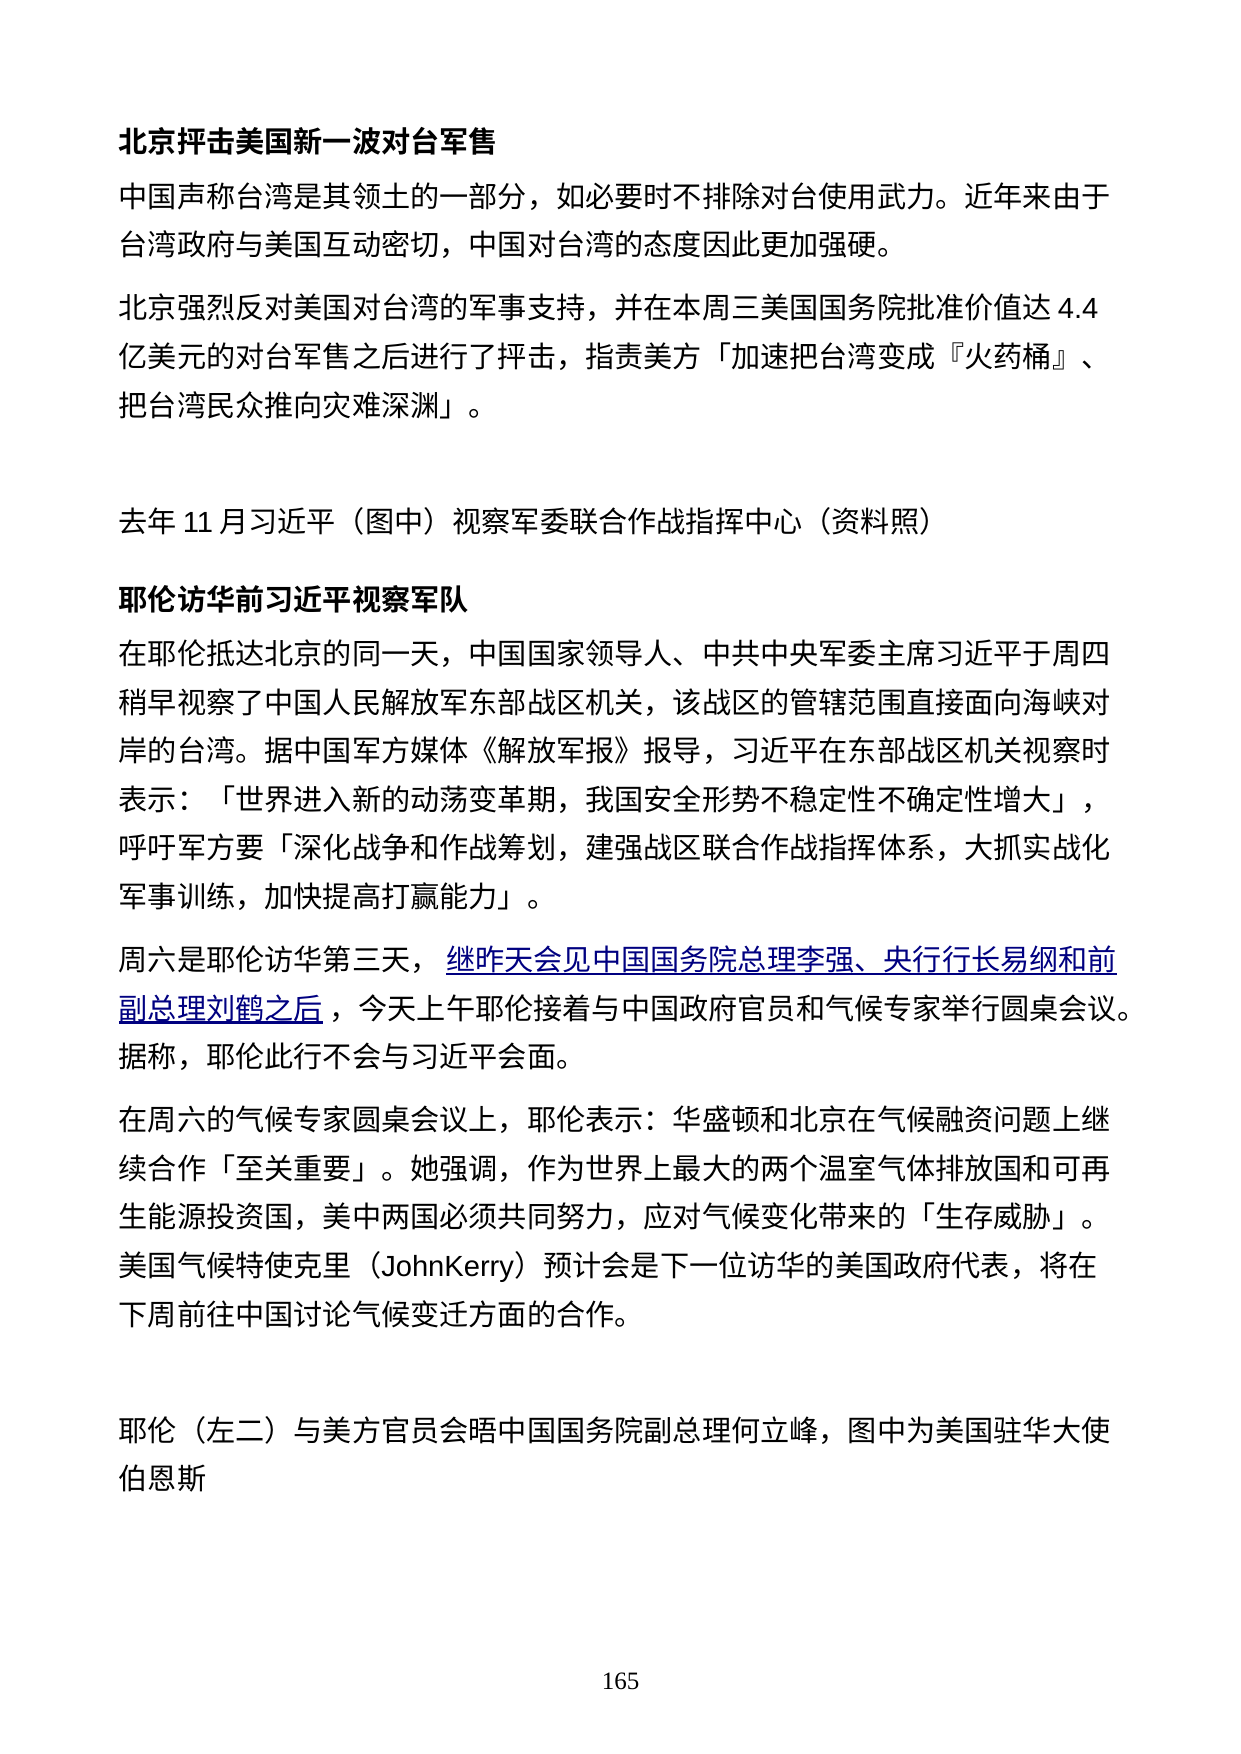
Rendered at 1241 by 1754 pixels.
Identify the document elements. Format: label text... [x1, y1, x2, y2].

text 周六是耶伦访华第三天， 继昨天会见中国国务院总理李强、央行行长易纲和前副总理刘鹤之后 ，今天上午耶伦接着与中国政府官员和气候专家举行圆桌会议。据称，耶伦此行不会与习近平会面。 [118, 937, 1122, 1076]
text 在周六的气候专家圆桌会议上，耶伦表示：华盛顿和北京在气候融资问题上继续合作「至关重要」。她强调，作为世界上最大的两个温室气体排放国和可再生能源投资国，美中两国必须共同努力，应对气候变化带来的「生存威胁」。美国气候特使克里（JohnKerry）预计会是下一位访华的美国政府代表，将在下周前往中国讨论气候变迁方面的合作。 [118, 1097, 1122, 1333]
subtitle 北京抨击美国新一波对台军售 [118, 118, 1122, 161]
text 在耶伦抵达北京的同一天，中国国家领导人、中共中央军委主席习近平于周四稍早视察了中国人民解放军东部战区机关，该战区的管辖范围直接面向海峡对岸的台湾。据中国军方媒体《解放军报》报导，习近平在东部战区机关视察时表示：「世界进入新的动荡变革期，我国安全形势不稳定性不确定性增大」，呼吁军方要「深化战争和作战筹划，建强战区联合作战指挥体系，大抓实战化军事训练，加快提高打赢能力」。 [118, 631, 1122, 916]
text 耶伦（左二）与美方官员会晤中国国务院副总理何立峰，图中为美国驻华大使伯恩斯 [118, 1407, 1122, 1498]
text 北京强烈反对美国对台湾的军事支持，并在本周三美国国务院批准价值达4.4亿美元的对台军售之后进行了抨击，指责美方「加速把台湾变成『火药桶』、把台湾民众推向灾难深渊」。 [118, 285, 1122, 424]
subtitle 耶伦访华前习近平视察军队 [118, 576, 1122, 618]
text 去年11月习近平（图中）视察军委联合作战指挥中心（资料照） [118, 498, 1122, 541]
text 中国声称台湾是其领土的一部分，如必要时不排除对台使用武力。近年来由于台湾政府与美国互动密切，中国对台湾的态度因此更加强硬。 [118, 173, 1122, 264]
